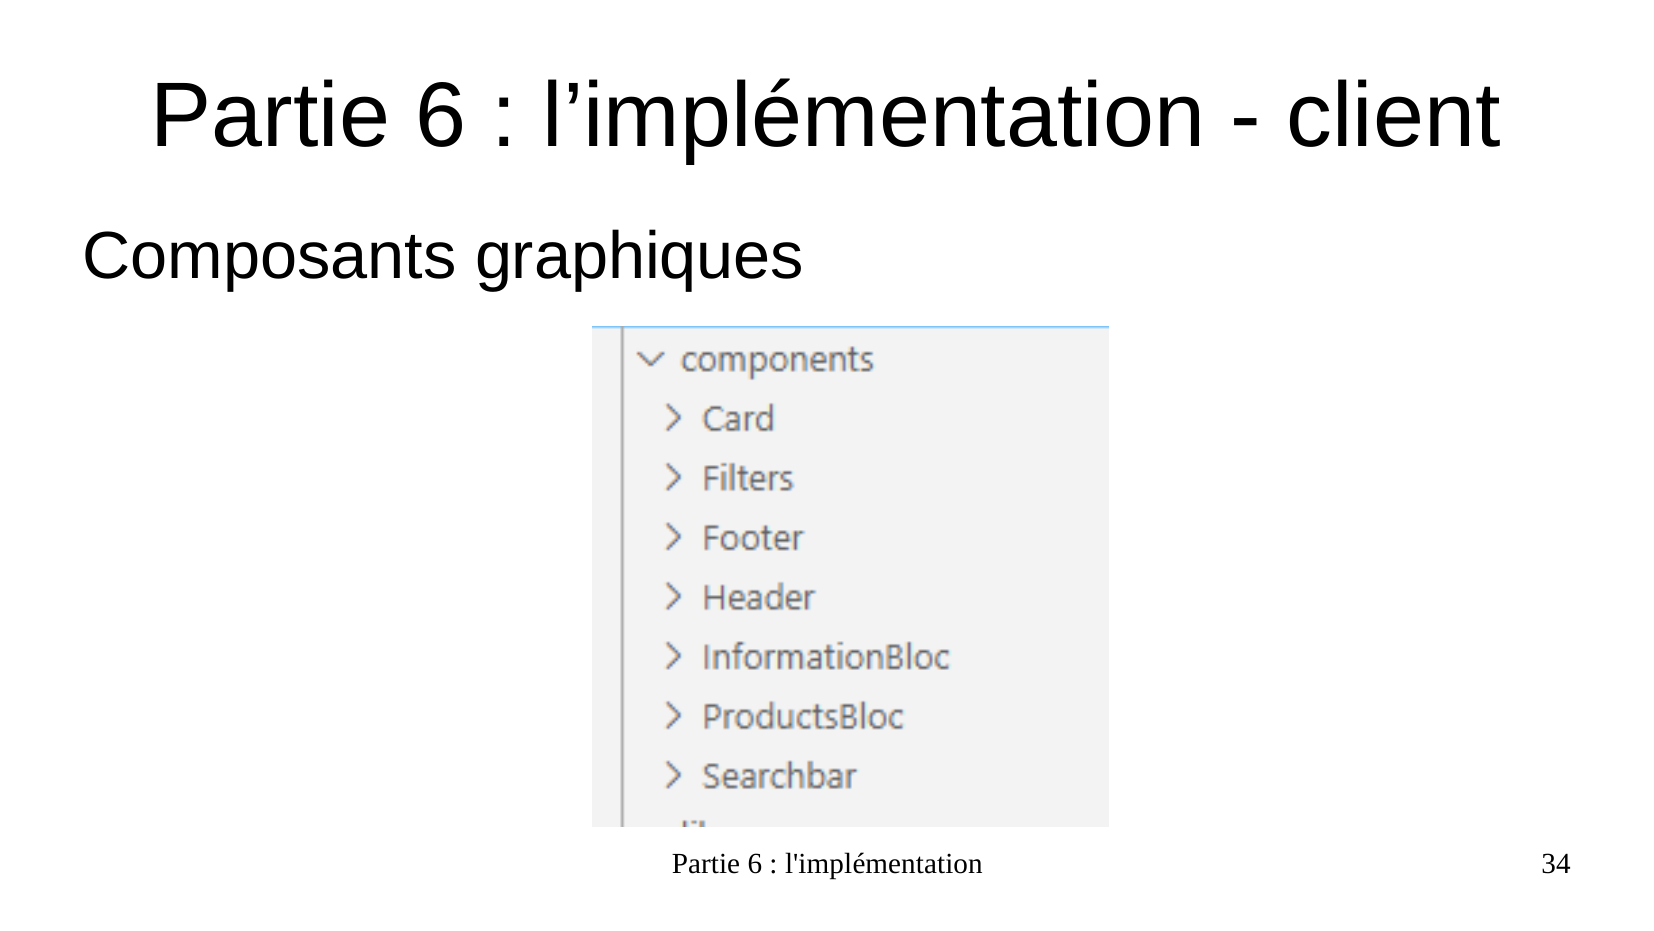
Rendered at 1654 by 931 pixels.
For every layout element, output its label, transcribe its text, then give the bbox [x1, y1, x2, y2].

list Composants graphiques [82, 217, 1571, 758]
title Partie 6 : l’implémentation - client [82, 37, 1571, 193]
picture [592, 326, 1109, 827]
